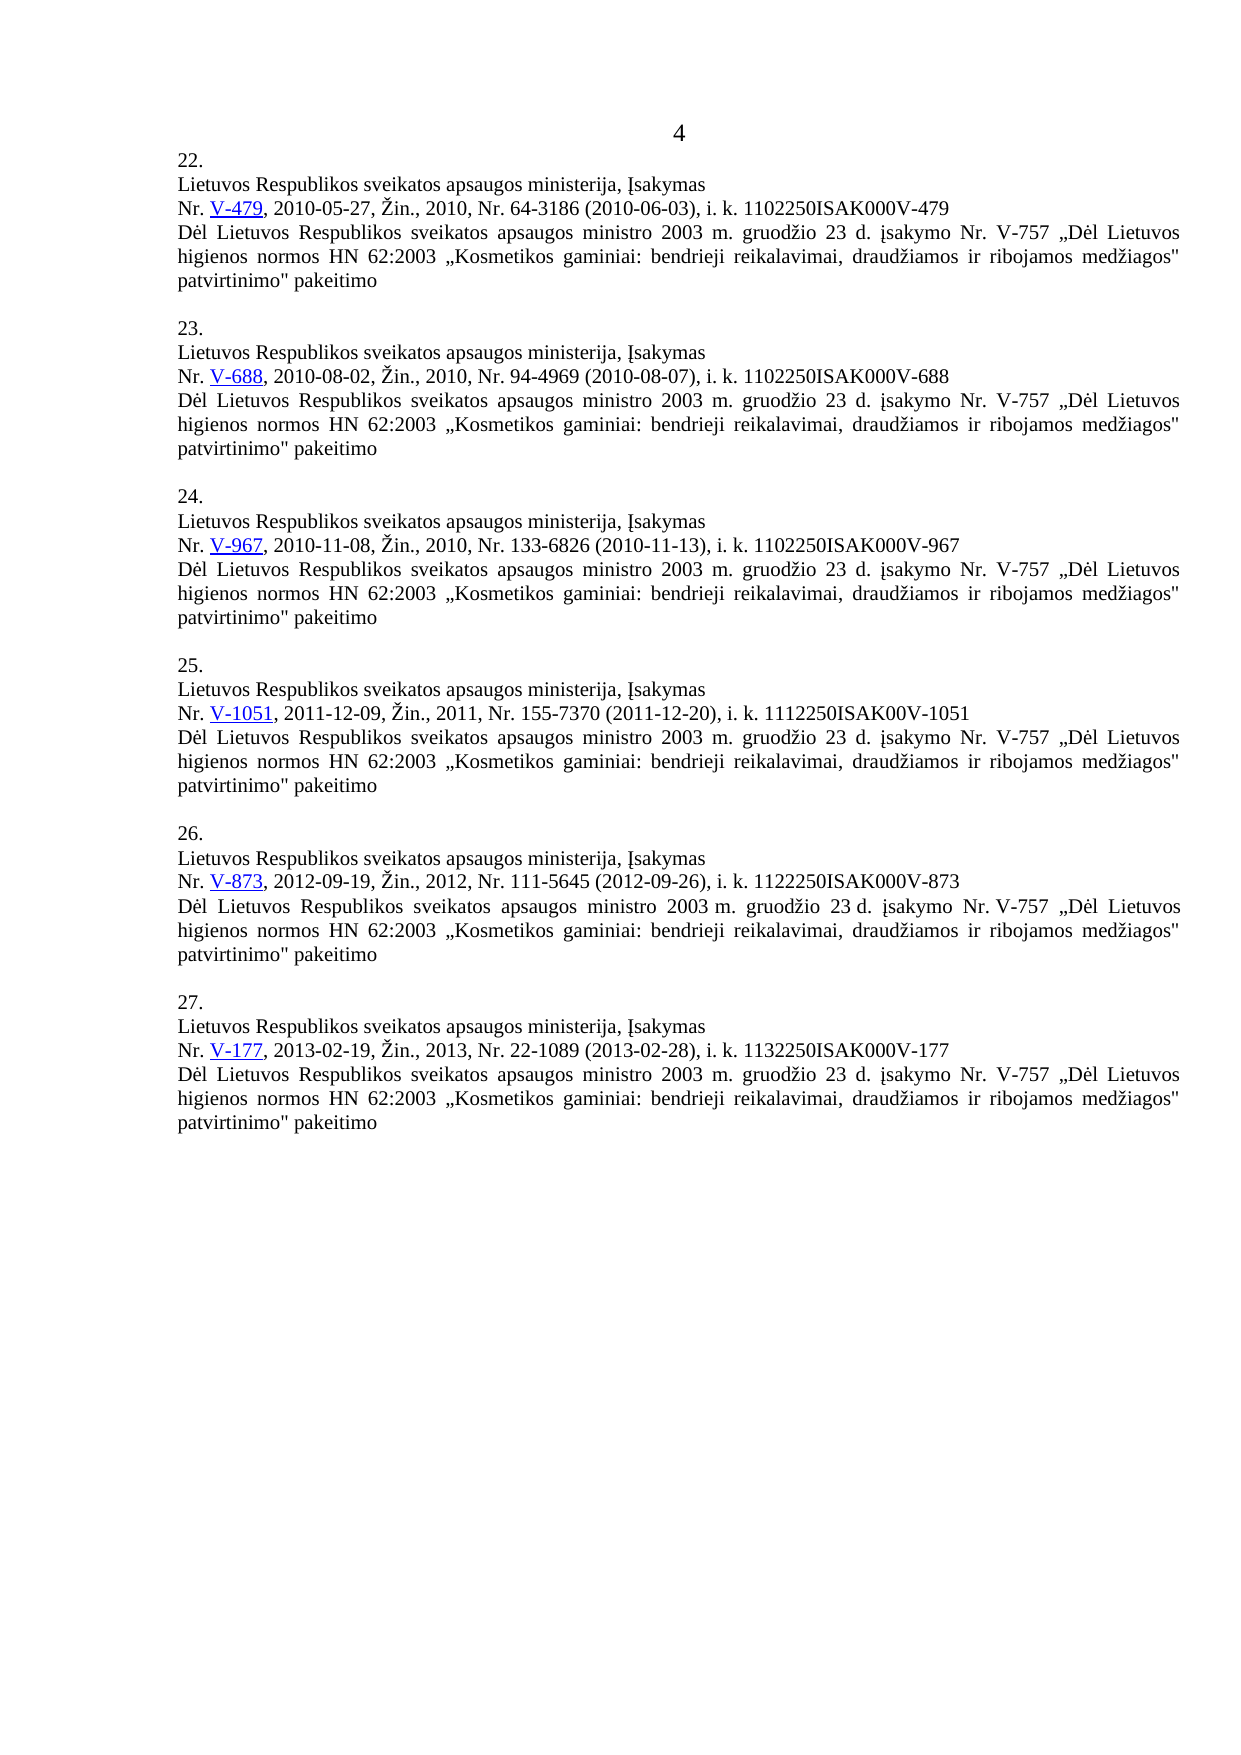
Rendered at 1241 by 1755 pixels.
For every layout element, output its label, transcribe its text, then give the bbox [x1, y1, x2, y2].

text 23. [177, 316, 1181, 340]
text Lietuvos Respublikos sveikatos apsaugos ministerija, Įsakymas [177, 340, 1181, 364]
text Dėl Lietuvos Respublikos sveikatos apsaugos ministro 2003 m. gruodžio 23 d. įsakymo Nr. V-757 „Dėl Lietuvos higienos normos HN 62:2003 „Kosmetikos gaminiai: bendrieji reikalavimai, draudžiamos ir ribojamos medžiagos" patvirtinimo" pakeitimo [177, 220, 1181, 292]
text Lietuvos Respublikos sveikatos apsaugos ministerija, Įsakymas [177, 677, 1181, 701]
text Dėl Lietuvos Respublikos sveikatos apsaugos ministro 2003 m. gruodžio 23 d. įsakymo Nr. V-757 „Dėl Lietuvos higienos normos HN 62:2003 „Kosmetikos gaminiai: bendrieji reikalavimai, draudžiamos ir ribojamos medžiagos" patvirtinimo" pakeitimo [177, 557, 1181, 629]
text Nr. V-688, 2010-08-02, Žin., 2010, Nr. 94-4969 (2010-08-07), i. k. 1102250ISAK000V-688 [177, 364, 1181, 388]
text Nr. V-1051, 2011-12-09, Žin., 2011, Nr. 155-7370 (2011-12-20), i. k. 1112250ISAK00V-1051 [177, 701, 1181, 725]
text Lietuvos Respublikos sveikatos apsaugos ministerija, Įsakymas [177, 172, 1181, 196]
text Lietuvos Respublikos sveikatos apsaugos ministerija, Įsakymas [177, 508, 1181, 533]
text Dėl Lietuvos Respublikos sveikatos apsaugos ministro 2003 m. gruodžio 23 d. įsakymo Nr. V-757 „Dėl Lietuvos higienos normos HN 62:2003 „Kosmetikos gaminiai: bendrieji reikalavimai, draudžiamos ir ribojamos medžiagos" patvirtinimo" pakeitimo [177, 725, 1181, 797]
text 27. [177, 990, 1181, 1014]
text Nr. V-873, 2012-09-19, Žin., 2012, Nr. 111-5645 (2012-09-26), i. k. 1122250ISAK000V-873 [177, 869, 1181, 893]
text 22. [177, 148, 1181, 172]
text Nr. V-479, 2010-05-27, Žin., 2010, Nr. 64-3186 (2010-06-03), i. k. 1102250ISAK000V-479 [177, 196, 1181, 220]
text Lietuvos Respublikos sveikatos apsaugos ministerija, Įsakymas [177, 845, 1181, 869]
text Dėl Lietuvos Respublikos sveikatos apsaugos ministro 2003 m. gruodžio 23 d. įsakymo Nr. V-757 „Dėl Lietuvos higienos normos HN 62:2003 „Kosmetikos gaminiai: bendrieji reikalavimai, draudžiamos ir ribojamos medžiagos" patvirtinimo" pakeitimo [177, 1062, 1181, 1134]
text Nr. V-967, 2010-11-08, Žin., 2010, Nr. 133-6826 (2010-11-13), i. k. 1102250ISAK000V-967 [177, 533, 1181, 557]
text 26. [177, 821, 1181, 845]
text Dėl Lietuvos Respublikos sveikatos apsaugos ministro 2003 m. gruodžio 23 d. įsakymo Nr. V-757 „Dėl Lietuvos higienos normos HN 62:2003 „Kosmetikos gaminiai: bendrieji reikalavimai, draudžiamos ir ribojamos medžiagos" patvirtinimo" pakeitimo [177, 388, 1181, 460]
text 25. [177, 653, 1181, 677]
text Nr. V-177, 2013-02-19, Žin., 2013, Nr. 22-1089 (2013-02-28), i. k. 1132250ISAK000V-177 [177, 1038, 1181, 1062]
text Lietuvos Respublikos sveikatos apsaugos ministerija, Įsakymas [177, 1014, 1181, 1038]
text 24. [177, 484, 1181, 508]
text Dėl Lietuvos Respublikos sveikatos apsaugos ministro 2003 m. gruodžio 23 d. įsakymo Nr. V-757 „Dėl Lietuvos higienos normos HN 62:2003 „Kosmetikos gaminiai: bendrieji reikalavimai, draudžiamos ir ribojamos medžiagos" patvirtinimo" pakeitimo [177, 893, 1181, 966]
